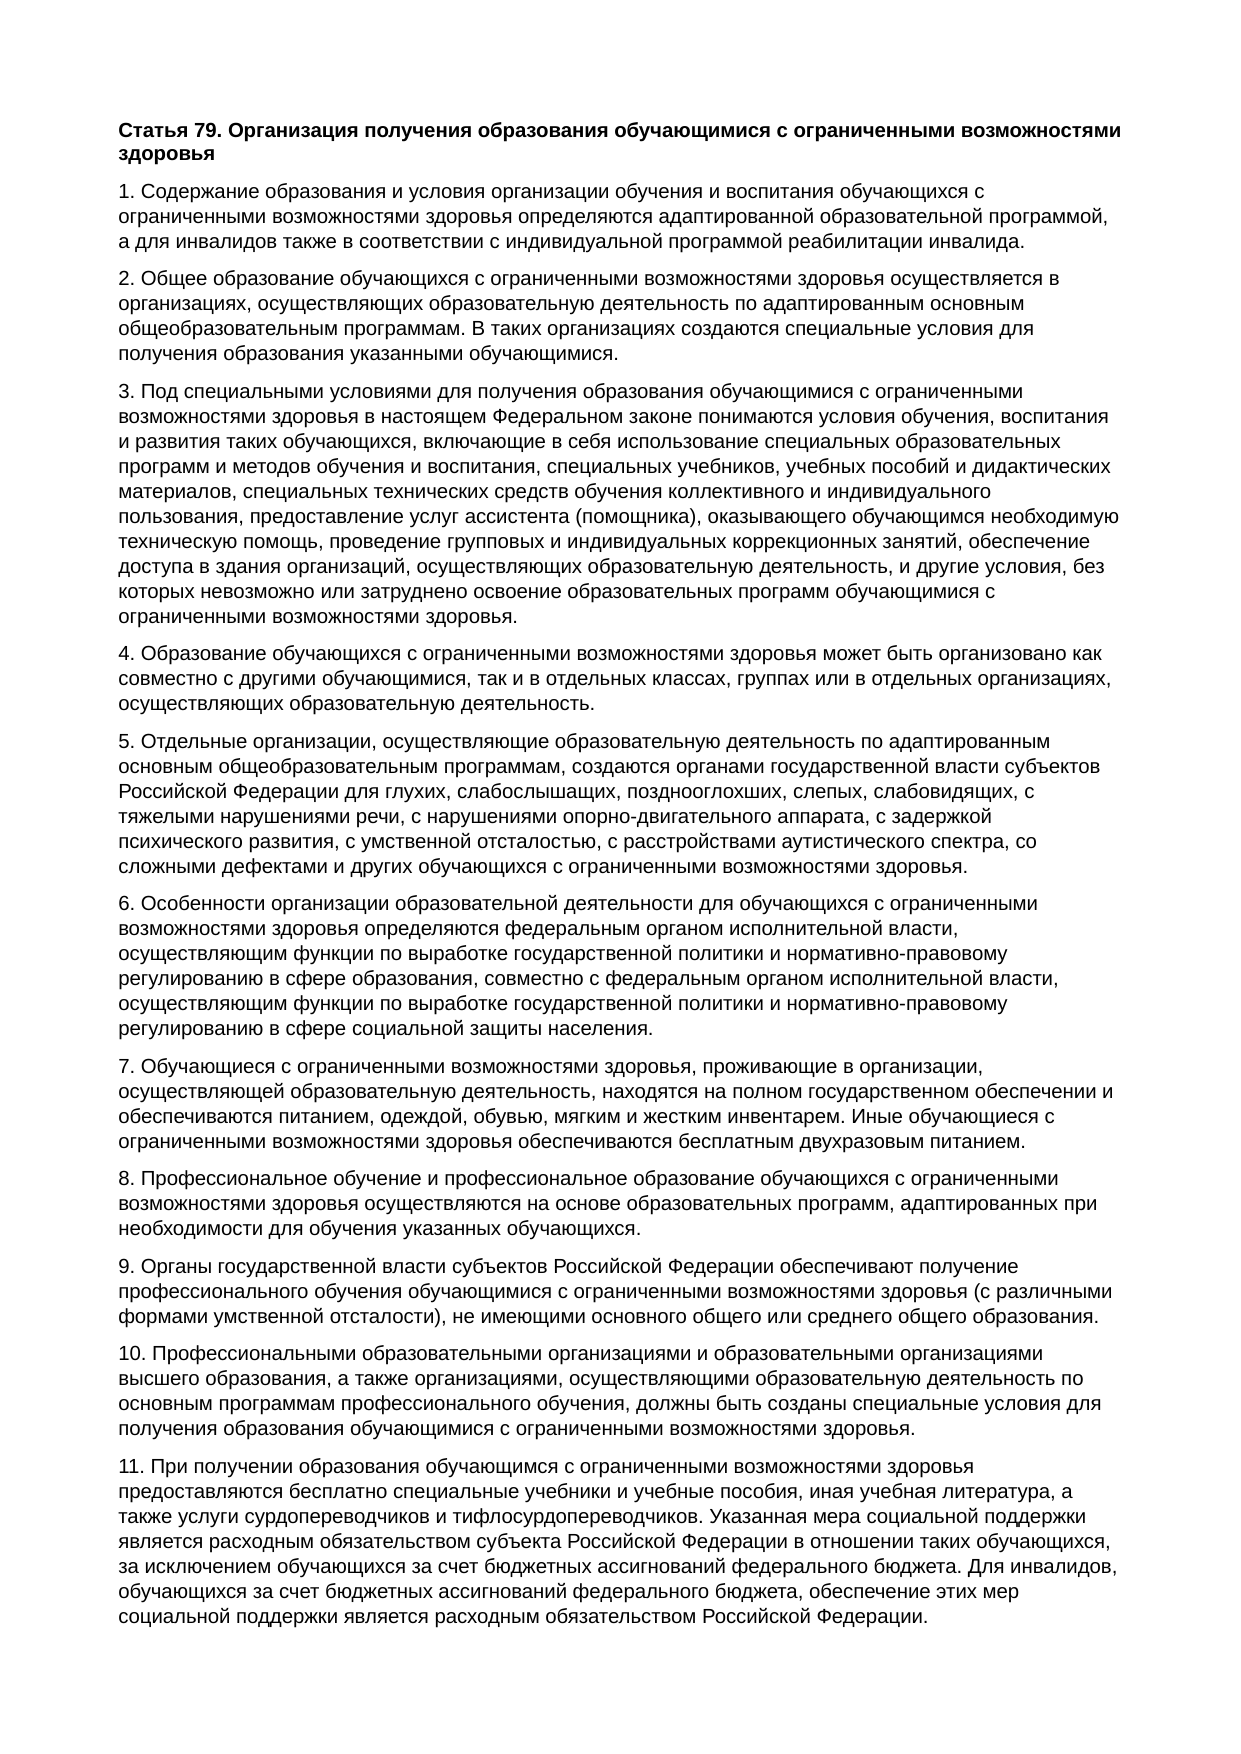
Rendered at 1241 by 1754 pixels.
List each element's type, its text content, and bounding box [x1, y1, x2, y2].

text 2. Общее образование обучающихся с ограниченными возможностями здоровья осуществляется в организациях, осуществляющих образовательную деятельность по адаптированным основным общеобразовательным программам. В таких организациях создаются специальные условия для получения образования указанными обучающимися. [118, 265, 1122, 365]
text 4. Образование обучающихся с ограниченными возможностями здоровья может быть организовано как совместно с другими обучающимися, так и в отдельных классах, группах или в отдельных организациях, осуществляющих образовательную деятельность. [118, 640, 1122, 715]
subtitle Статья 79. Организация получения образования обучающимися с ограниченными возможностями здоровья [118, 118, 1122, 165]
text 6. Особенности организации образовательной деятельности для обучающихся с ограниченными возможностями здоровья определяются федеральным органом исполнительной власти, осуществляющим функции по выработке государственной политики и нормативно-правовому регулированию в сфере образования, совместно с федеральным органом исполнительной власти, осуществляющим функции по выработке государственной политики и нормативно-правовому регулированию в сфере социальной защиты населения. [118, 890, 1122, 1040]
text 10. Профессиональными образовательными организациями и образовательными организациями высшего образования, а также организациями, осуществляющими образовательную деятельность по основным программам профессионального обучения, должны быть созданы специальные условия для получения образования обучающимися с ограниченными возможностями здоровья. [118, 1340, 1122, 1440]
text 1. Содержание образования и условия организации обучения и воспитания обучающихся с ограниченными возможностями здоровья определяются адаптированной образовательной программой, а для инвалидов также в соответствии с индивидуальной программой реабилитации инвалида. [118, 177, 1122, 252]
text 5. Отдельные организации, осуществляющие образовательную деятельность по адаптированным основным общеобразовательным программам, создаются органами государственной власти субъектов Российской Федерации для глухих, слабослышащих, позднооглохших, слепых, слабовидящих, с тяжелыми нарушениями речи, с нарушениями опорно-двигательного аппарата, с задержкой психического развития, с умственной отсталостью, с расстройствами аутистического спектра, со сложными дефектами и других обучающихся с ограниченными возможностями здоровья. [118, 727, 1122, 877]
text 11. При получении образования обучающимся с ограниченными возможностями здоровья предоставляются бесплатно специальные учебники и учебные пособия, иная учебная литература, а также услуги сурдопереводчиков и тифлосурдопереводчиков. Указанная мера социальной поддержки является расходным обязательством субъекта Российской Федерации в отношении таких обучающихся, за исключением обучающихся за счет бюджетных ассигнований федерального бюджета. Для инвалидов, обучающихся за счет бюджетных ассигнований федерального бюджета, обеспечение этих мер социальной поддержки является расходным обязательством Российской Федерации. [118, 1452, 1122, 1627]
text 9. Органы государственной власти субъектов Российской Федерации обеспечивают получение профессионального обучения обучающимися с ограниченными возможностями здоровья (с различными формами умственной отсталости), не имеющими основного общего или среднего общего образования. [118, 1252, 1122, 1327]
text 7. Обучающиеся с ограниченными возможностями здоровья, проживающие в организации, осуществляющей образовательную деятельность, находятся на полном государственном обеспечении и обеспечиваются питанием, одеждой, обувью, мягким и жестким инвентарем. Иные обучающиеся с ограниченными возможностями здоровья обеспечиваются бесплатным двухразовым питанием. [118, 1052, 1122, 1152]
text 3. Под специальными условиями для получения образования обучающимися с ограниченными возможностями здоровья в настоящем Федеральном законе понимаются условия обучения, воспитания и развития таких обучающихся, включающие в себя использование специальных образовательных программ и методов обучения и воспитания, специальных учебников, учебных пособий и дидактических материалов, специальных технических средств обучения коллективного и индивидуального пользования, предоставление услуг ассистента (помощника), оказывающего обучающимся необходимую техническую помощь, проведение групповых и индивидуальных коррекционных занятий, обеспечение доступа в здания организаций, осуществляющих образовательную деятельность, и другие условия, без которых невозможно или затруднено освоение образовательных программ обучающимися с ограниченными возможностями здоровья. [118, 377, 1122, 627]
text 8. Профессиональное обучение и профессиональное образование обучающихся с ограниченными возможностями здоровья осуществляются на основе образовательных программ, адаптированных при необходимости для обучения указанных обучающихся. [118, 1165, 1122, 1240]
